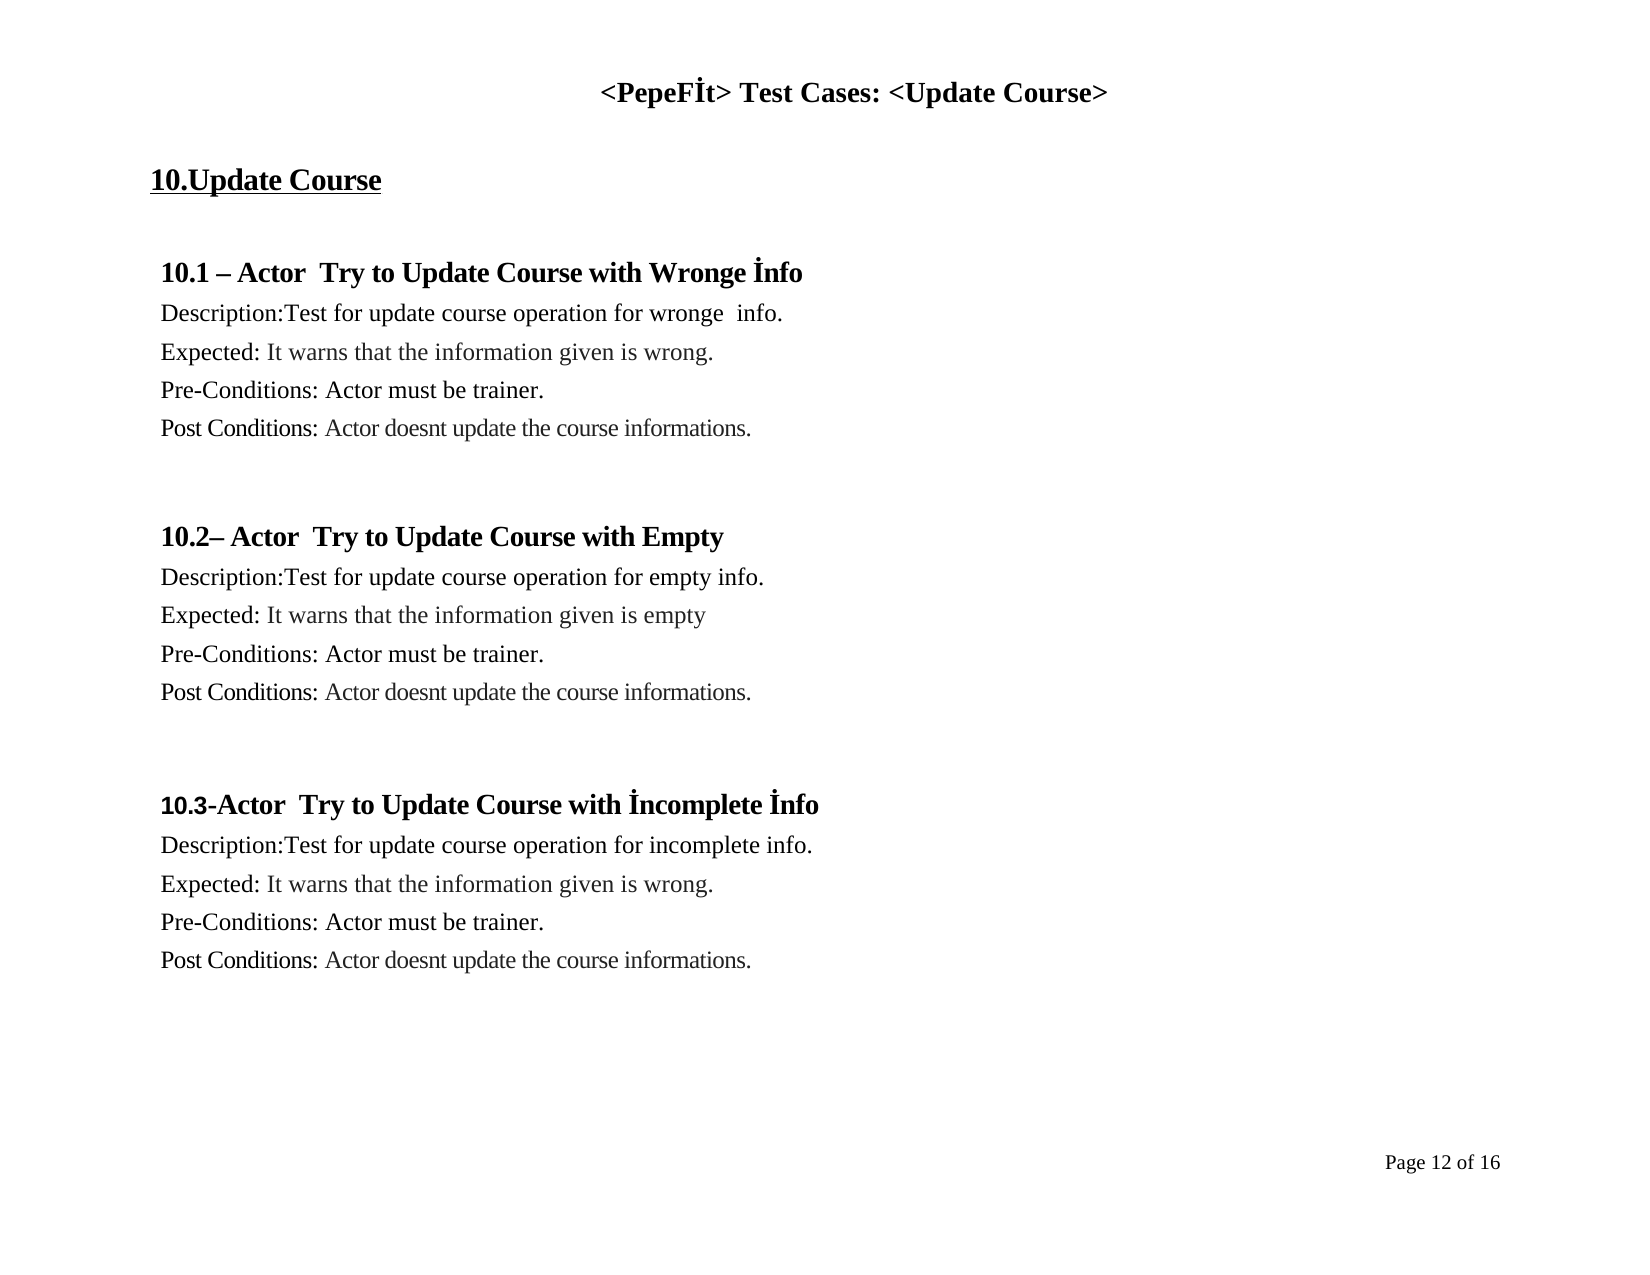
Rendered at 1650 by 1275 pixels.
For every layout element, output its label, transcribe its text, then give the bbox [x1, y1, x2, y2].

list Description:Test for update course operation for incomplete info. [160, 830, 846, 859]
list 10.3-Actor Try to Update Course with İncomplete İnfo [160, 787, 846, 821]
list Post Conditions: Actor doesnt update the course informations. [160, 677, 846, 706]
list Pre-Conditions: Actor must be trainer. [160, 907, 846, 936]
list Description:Test for update course operation for empty info. [160, 562, 846, 591]
text 10.Update Course [150, 161, 1500, 197]
list Description:Test for update course operation for wronge info. [160, 298, 846, 327]
list Post Conditions: Actor doesnt update the course informations. [160, 945, 846, 974]
list 10.1 – Actor Try to Update Course with Wronge İnfo [160, 255, 846, 289]
list 10.2– Actor Try to Update Course with Empty [160, 519, 846, 552]
text <PepeFİt> Test Cases: <Update Course> [150, 75, 1500, 108]
list Expected: It warns that the information given is wrong. [160, 337, 846, 366]
list Pre-Conditions: Actor must be trainer. [160, 639, 846, 667]
list Post Conditions: Actor doesnt update the course informations. [160, 413, 846, 442]
list Expected: It warns that the information given is empty [160, 600, 846, 629]
list Expected: It warns that the information given is wrong. [160, 869, 846, 897]
list Pre-Conditions: Actor must be trainer. [160, 375, 846, 404]
